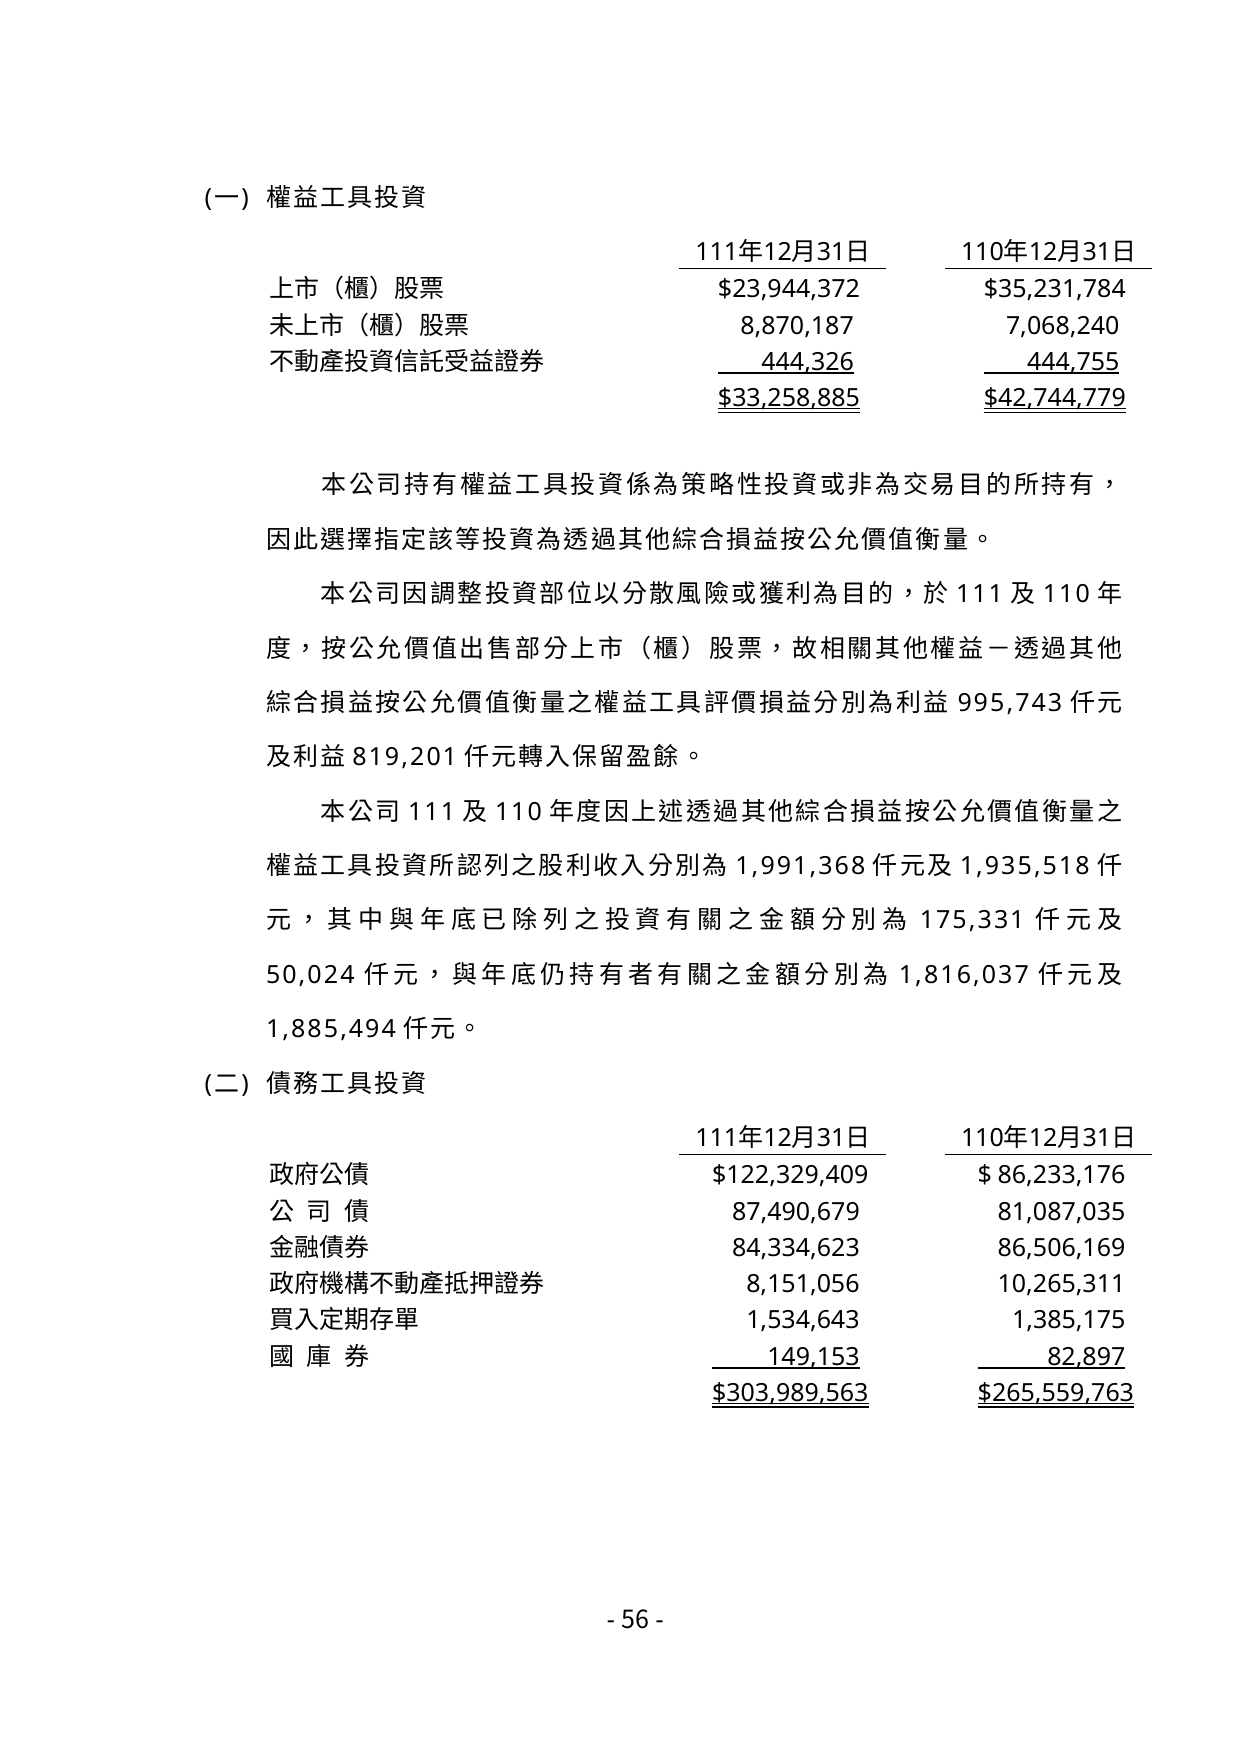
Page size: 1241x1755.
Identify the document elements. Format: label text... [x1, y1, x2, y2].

text (二) 債務工具投資 [177, 1063, 1122, 1099]
table_cell $ 303,989,563 [679, 1372, 886, 1408]
table_cell 84,334,623 [679, 1227, 886, 1263]
table_cell $ 265,559,763 [945, 1372, 1152, 1408]
table_cell 公 司 債 [266, 1191, 620, 1227]
table_cell 金融債券 [266, 1227, 620, 1263]
table_cell 8,151,056 [679, 1264, 886, 1300]
table_cell [886, 1227, 945, 1263]
table_cell 8,870,187 [679, 305, 886, 341]
table_header [620, 1118, 679, 1154]
table_cell [620, 305, 679, 341]
table_cell [886, 268, 945, 305]
table_cell 1,385,175 [945, 1300, 1152, 1336]
table_cell [620, 1191, 679, 1227]
table_cell $ 42,744,779 [945, 378, 1152, 414]
table_cell 上市（櫃）股票 [266, 268, 620, 305]
table_cell 86,506,169 [945, 1227, 1152, 1263]
table_header 110年12月31日 [945, 232, 1152, 268]
table_header [620, 232, 679, 268]
table_cell 149,153 [679, 1336, 886, 1372]
table_cell $ 33,258,885 [679, 378, 886, 414]
table_cell 1,534,643 [679, 1300, 886, 1336]
table_cell [620, 1264, 679, 1300]
table_cell $ 122,329,409 [679, 1155, 886, 1191]
text 本公司持有權益工具投資係為策略性投資或非為交易目的所持有，因此選擇指定該等投資為透過其他綜合損益按公允價值衡量。 [266, 465, 1122, 556]
table_cell [620, 268, 679, 305]
table_cell 10,265,311 [945, 1264, 1152, 1300]
table_cell 444,755 [945, 341, 1152, 378]
table_cell 國 庫 券 [266, 1336, 620, 1372]
table_cell [886, 1336, 945, 1372]
text 本公司因調整投資部位以分散風險或獲利為目的，於111及110年度，按公允價值出售部分上市（櫃）股票，故相關其他權益－透過其他綜合損益按公允價值衡量之權益工具評價損益分別為利益995,743仟元及利益819,201仟元轉入保留盈餘。 [266, 574, 1122, 773]
table_header [886, 232, 945, 268]
table_cell 82,897 [945, 1336, 1152, 1372]
table_cell [620, 1154, 679, 1191]
table_cell [266, 1372, 620, 1408]
table_cell [620, 1227, 679, 1263]
table_cell [620, 1336, 679, 1372]
table_header 111年12月31日 [679, 232, 886, 268]
table_cell [266, 378, 620, 414]
table_cell [620, 1300, 679, 1336]
table_cell [886, 1191, 945, 1227]
table_cell [886, 305, 945, 341]
text (一) 權益工具投資 [177, 177, 1122, 213]
table_header [886, 1118, 945, 1154]
table_cell [886, 378, 945, 414]
table_cell 不動產投資信託受益證券 [266, 341, 620, 378]
table_cell [620, 1372, 679, 1408]
table_cell 444,326 [679, 341, 886, 378]
text 本公司111及110年度因上述透過其他綜合損益按公允價值衡量之權益工具投資所認列之股利收入分別為1,991,368仟元及1,935,518仟元，其中與年底已除列之投資有關之金額分別為175,331仟元及50,024仟元，與年底仍持有者有關之金額分別為1,816,037仟元及1,885,494仟元。 [266, 791, 1122, 1045]
table_cell $ 35,231,784 [945, 269, 1152, 305]
table_cell [620, 341, 679, 378]
table_cell 87,490,679 [679, 1191, 886, 1227]
table_header 111年12月31日 [679, 1118, 886, 1154]
table_cell $ 23,944,372 [679, 269, 886, 305]
table_cell 未上市（櫃）股票 [266, 305, 620, 341]
table_cell [620, 378, 679, 414]
table_cell [886, 341, 945, 378]
table_header 110年12月31日 [945, 1118, 1152, 1154]
table_cell 7,068,240 [945, 305, 1152, 341]
table_cell 81,087,035 [945, 1191, 1152, 1227]
table_cell [886, 1264, 945, 1300]
table_cell [886, 1154, 945, 1191]
table_cell [886, 1300, 945, 1336]
table_cell 政府機構不動產抵押證券 [266, 1264, 620, 1300]
table_cell 買入定期存單 [266, 1300, 620, 1336]
table_cell 政府公債 [266, 1154, 620, 1191]
table_cell $ 86,233,176 [945, 1155, 1152, 1191]
table_header [266, 232, 620, 268]
table_cell [886, 1372, 945, 1408]
table_header [266, 1118, 620, 1154]
